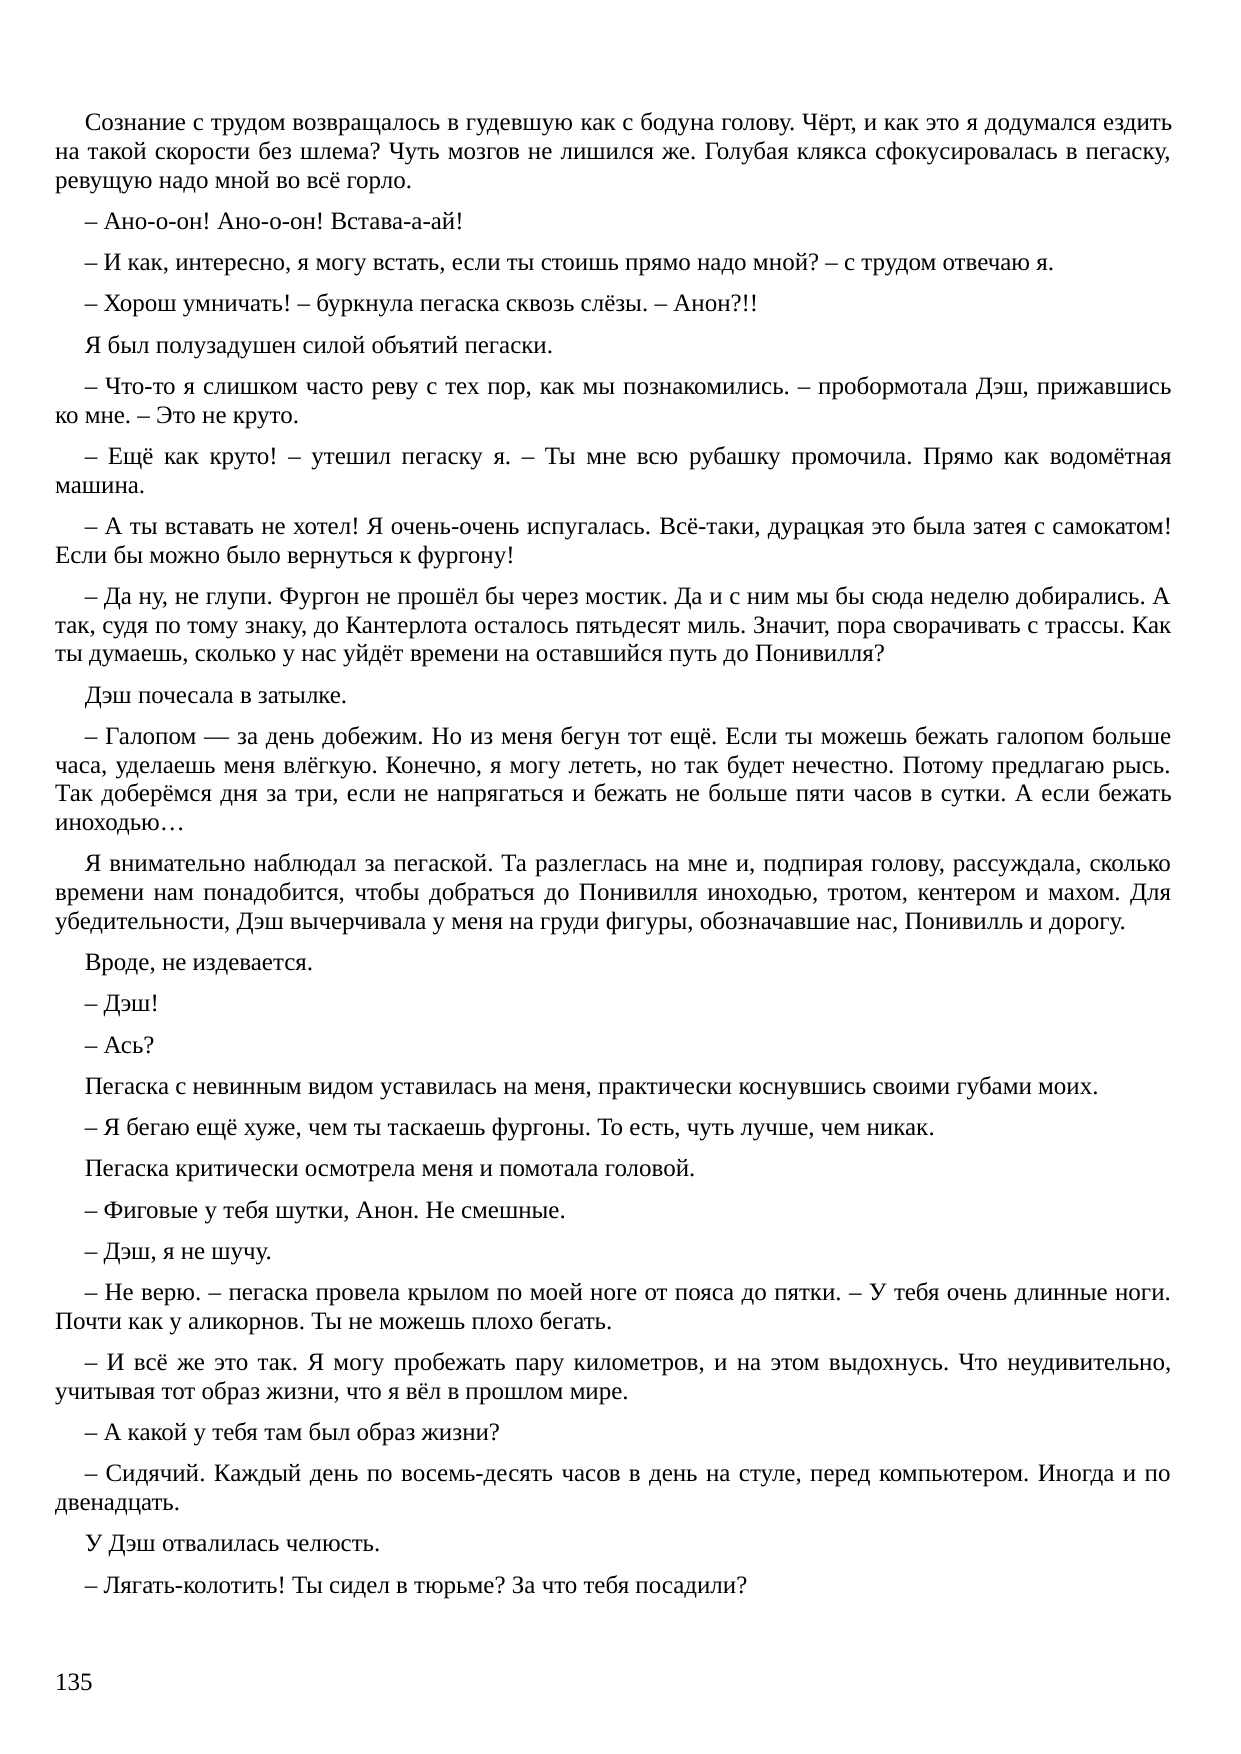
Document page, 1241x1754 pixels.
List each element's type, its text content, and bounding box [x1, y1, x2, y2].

text – Не верю. – пегаска провела крылом по моей ноге от пояса до пятки. – У тебя очень длинные ноги. Почти как у аликорнов. Ты не можешь плохо бегать. [55, 1277, 1173, 1335]
text – А ты вставать не хотел! Я очень-очень испугалась. Всё-таки, дурацкая это была затея с самокатом! Если бы можно было вернуться к фургону! [55, 511, 1173, 568]
text – Лягать-колотить! Ты сидел в тюрьме? За что тебя посадили? [55, 1570, 1173, 1598]
text Я был полузадушен силой объятий пегаски. [55, 330, 1173, 358]
text Пегаска критически осмотрела меня и помотала головой. [55, 1153, 1173, 1182]
text – Ась? [55, 1030, 1173, 1058]
text – Я бегаю ещё хуже, чем ты таскаешь фургоны. То есть, чуть лучше, чем никак. [55, 1112, 1173, 1141]
text Пегаска с невинным видом уставилась на меня, практически коснувшись своими губами моих. [55, 1071, 1173, 1100]
text – Дэш, я не шучу. [55, 1236, 1173, 1265]
text – И как, интересно, я могу встать, если ты стоишь прямо надо мной? – с трудом отвечаю я. [55, 247, 1173, 276]
text – А какой у тебя там был образ жизни? [55, 1417, 1173, 1446]
text – Что-то я слишком часто реву с тех пор, как мы познакомились. – пробормотала Дэш, прижавшись ко мне. – Это не круто. [55, 371, 1173, 428]
text – Галопом — за день добежим. Но из меня бегун тот ещё. Если ты можешь бежать галопом больше часа, уделаешь меня влёгкую. Конечно, я могу лететь, но так будет нечестно. Потому предлагаю рысь. Так доберёмся дня за три, если не напрягаться и бежать не больше пяти часов в сутки. А если бежать иноходью… [55, 721, 1173, 836]
text – Сидячий. Каждый день по восемь-десять часов в день на стуле, перед компьютером. Иногда и по двенадцать. [55, 1458, 1173, 1516]
text Я внимательно наблюдал за пегаской. Та разлеглась на мне и, подпирая голову, рассуждала, сколько времени нам понадобится, чтобы добраться до Понивилля иноходью, тротом, кентером и махом. Для убедительности, Дэш вычерчивала у меня на груди фигуры, обозначавшие нас, Понивилль и дорогу. [55, 848, 1173, 935]
text – Да ну, не глупи. Фургон не прошёл бы через мостик. Да и с ним мы бы сюда неделю добирались. А так, судя по тому знаку, до Кантерлота осталось пятьдесят миль. Значит, пора сворачивать с трассы. Как ты думаешь, сколько у нас уйдёт времени на оставшийся путь до Понивилля? [55, 581, 1173, 667]
text Сознание с трудом возвращалось в гудевшую как с бодуна голову. Чёрт, и как это я додумался ездить на такой скорости без шлема? Чуть мозгов не лишился же. Голубая клякса сфокусировалась в пегаску, ревущую надо мной во всё горло. [55, 107, 1173, 193]
text – Ано-о-он! Ано-о-он! Встава-а-ай! [55, 206, 1173, 235]
text Дэш почесала в затылке. [55, 680, 1173, 708]
text – Хорош умничать! – буркнула пегаска сквозь слёзы. – Анон?!! [55, 288, 1173, 317]
text Вроде, не издевается. [55, 947, 1173, 976]
text – Фиговые у тебя шутки, Анон. Не смешные. [55, 1195, 1173, 1223]
text У Дэш отвалилась челюсть. [55, 1528, 1173, 1557]
text – Ещё как круто! – утешил пегаску я. – Ты мне всю рубашку промочила. Прямо как водомётная машина. [55, 441, 1173, 498]
text – И всё же это так. Я могу пробежать пару километров, и на этом выдохнусь. Что неудивительно, учитывая тот образ жизни, что я вёл в прошлом мире. [55, 1347, 1173, 1405]
text – Дэш! [55, 988, 1173, 1017]
